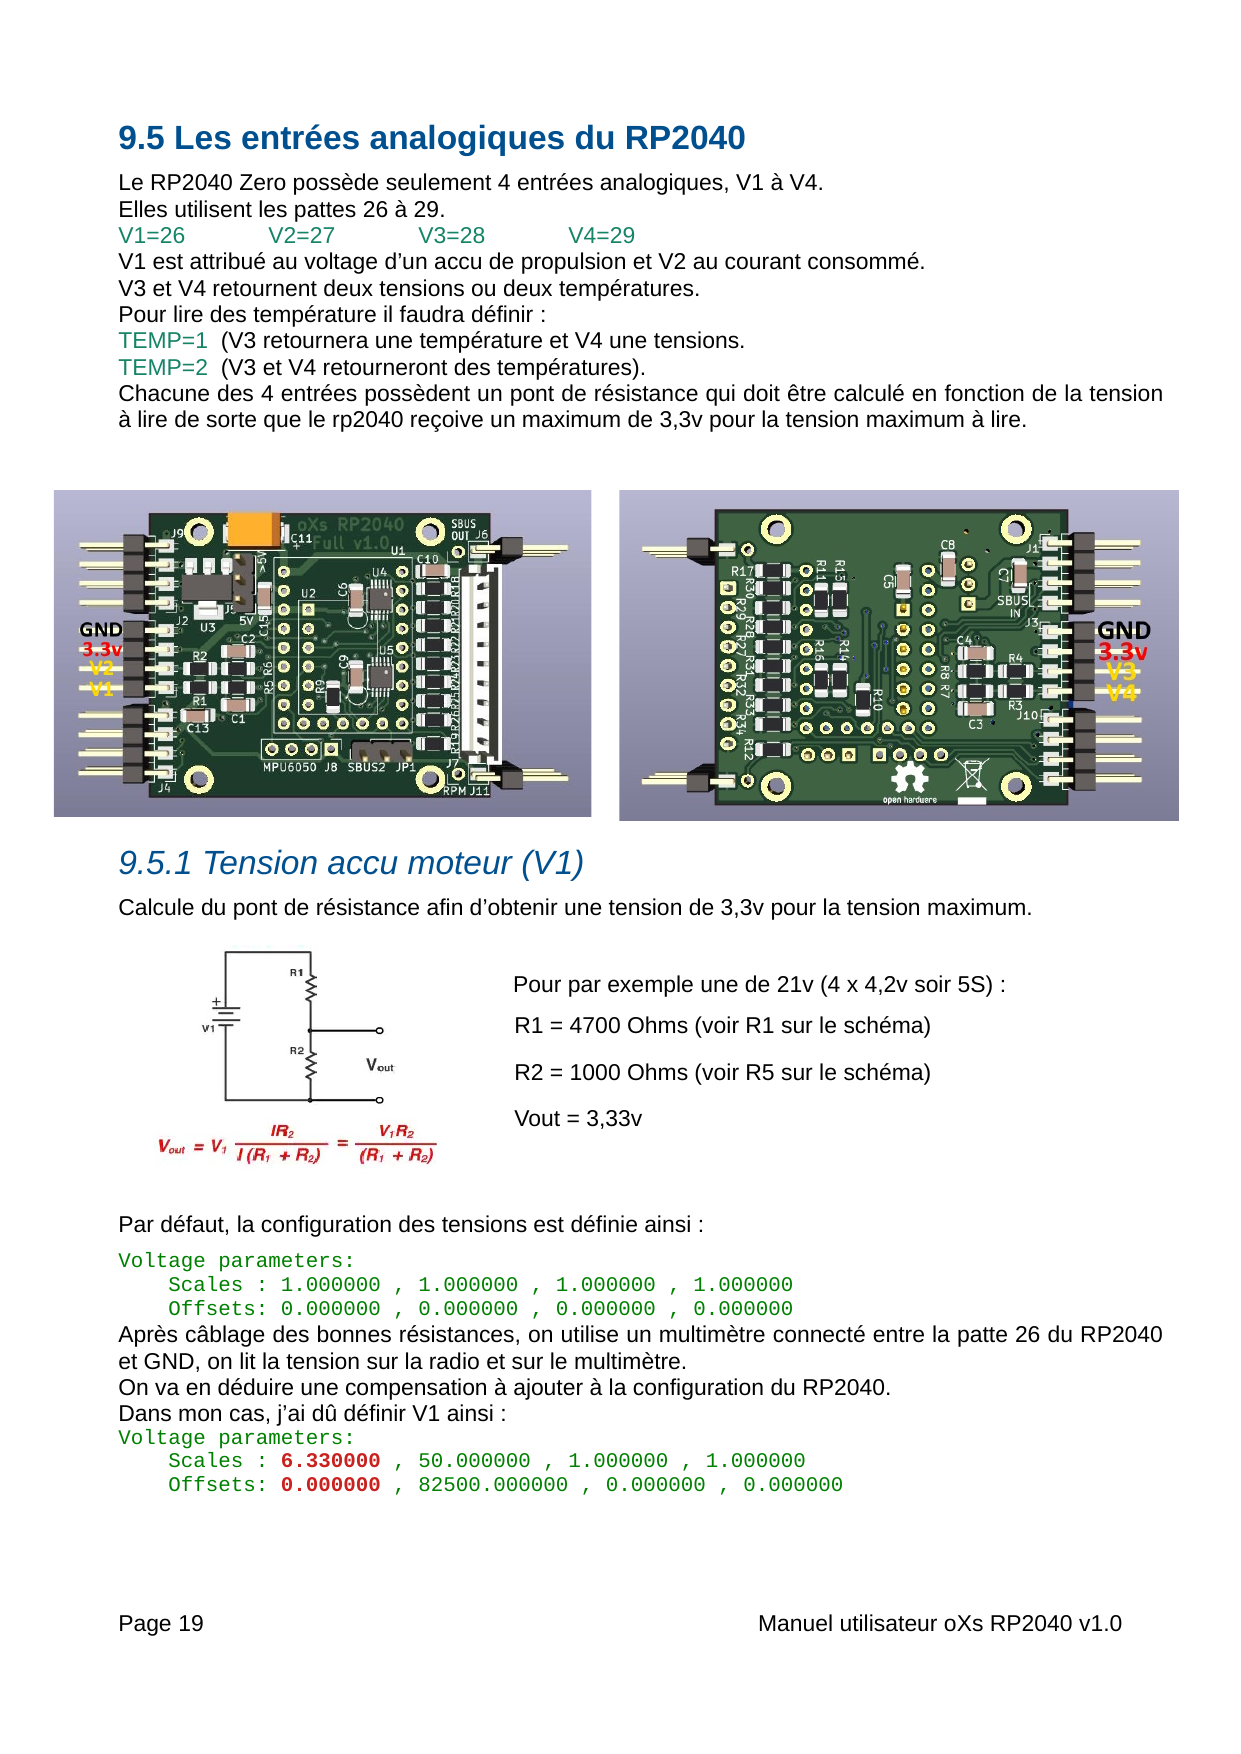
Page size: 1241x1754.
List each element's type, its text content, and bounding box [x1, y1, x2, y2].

text R1 = 4700 Ohms (voir R1 sur le schéma) [457, 1012, 1164, 1039]
subtitle 9.5.1 Tension accu moteur (V1) [118, 843, 1164, 881]
text V3 et V4 retournent deux tensions ou deux températures. [118, 275, 1164, 301]
text Voltage parameters: [118, 1250, 1164, 1274]
text Voltage parameters: [118, 1427, 1164, 1450]
text TEMP=1 (V3 retournera une température et V4 une tensions. [118, 327, 1164, 354]
subtitle 9.5 Les entrées analogiques du RP2040 [118, 118, 1164, 157]
subtitle Par défaut, la configuration des tensions est définie ainsi : [118, 1211, 1164, 1238]
text Vout = 3,33v [457, 1104, 1164, 1131]
text [118, 1104, 130, 1131]
text Chacune des 4 entrées possèdent un pont de résistance qui doit être calculé en fonction de la tension à lire de sorte que le rp2040 reçoive un maximum de 3,3v pour la tension maximum à lire. [118, 380, 1164, 433]
text R2 = 1000 Ohms (voir R5 sur le schéma) [457, 1058, 1164, 1085]
text Offsets: 0.000000 , 82500.000000 , 0.000000 , 0.000000 [118, 1474, 1164, 1498]
text V1=26 V2=27 V3=28 V4=29 [118, 222, 1164, 248]
text TEMP=2 (V3 et V4 retourneront des températures). [118, 354, 1164, 380]
picture [53, 490, 592, 817]
text Elles utilisent les pattes 26 à 29. [118, 196, 1164, 222]
text Pour lire des température il faudra définir : [118, 301, 1164, 327]
text Offsets: 0.000000 , 0.000000 , 0.000000 , 0.000000 [118, 1298, 1164, 1321]
text Scales : 6.330000 , 50.000000 , 1.000000 , 1.000000 [118, 1450, 1164, 1474]
text Dans mon cas, j’ai dû définir V1 ainsi : [118, 1400, 1164, 1427]
picture [619, 490, 1179, 821]
text V1 est attribué au voltage d’un accu de propulsion et V2 au courant consommé. [118, 248, 1164, 275]
text Calcule du pont de résistance afin d’obtenir une tension de 3,3v pour la tension maximum. [118, 894, 1164, 920]
text Scales : 1.000000 , 1.000000 , 1.000000 , 1.000000 [118, 1274, 1164, 1298]
picture [130, 945, 457, 1173]
text On va en déduire une compensation à ajouter à la configuration du RP2040. [118, 1374, 1164, 1400]
text Après câblage des bonnes résistances, on utilise un multimètre connecté entre la patte 26 du RP2040 et GND, on lit la tension sur la radio et sur le multimètre. [118, 1321, 1164, 1374]
text Le RP2040 Zero possède seulement 4 entrées analogiques, V1 à V4. [118, 169, 1164, 196]
subtitle Pour par exemple une de 21v (4 x 4,2v soir 5S) : [457, 961, 1164, 1000]
